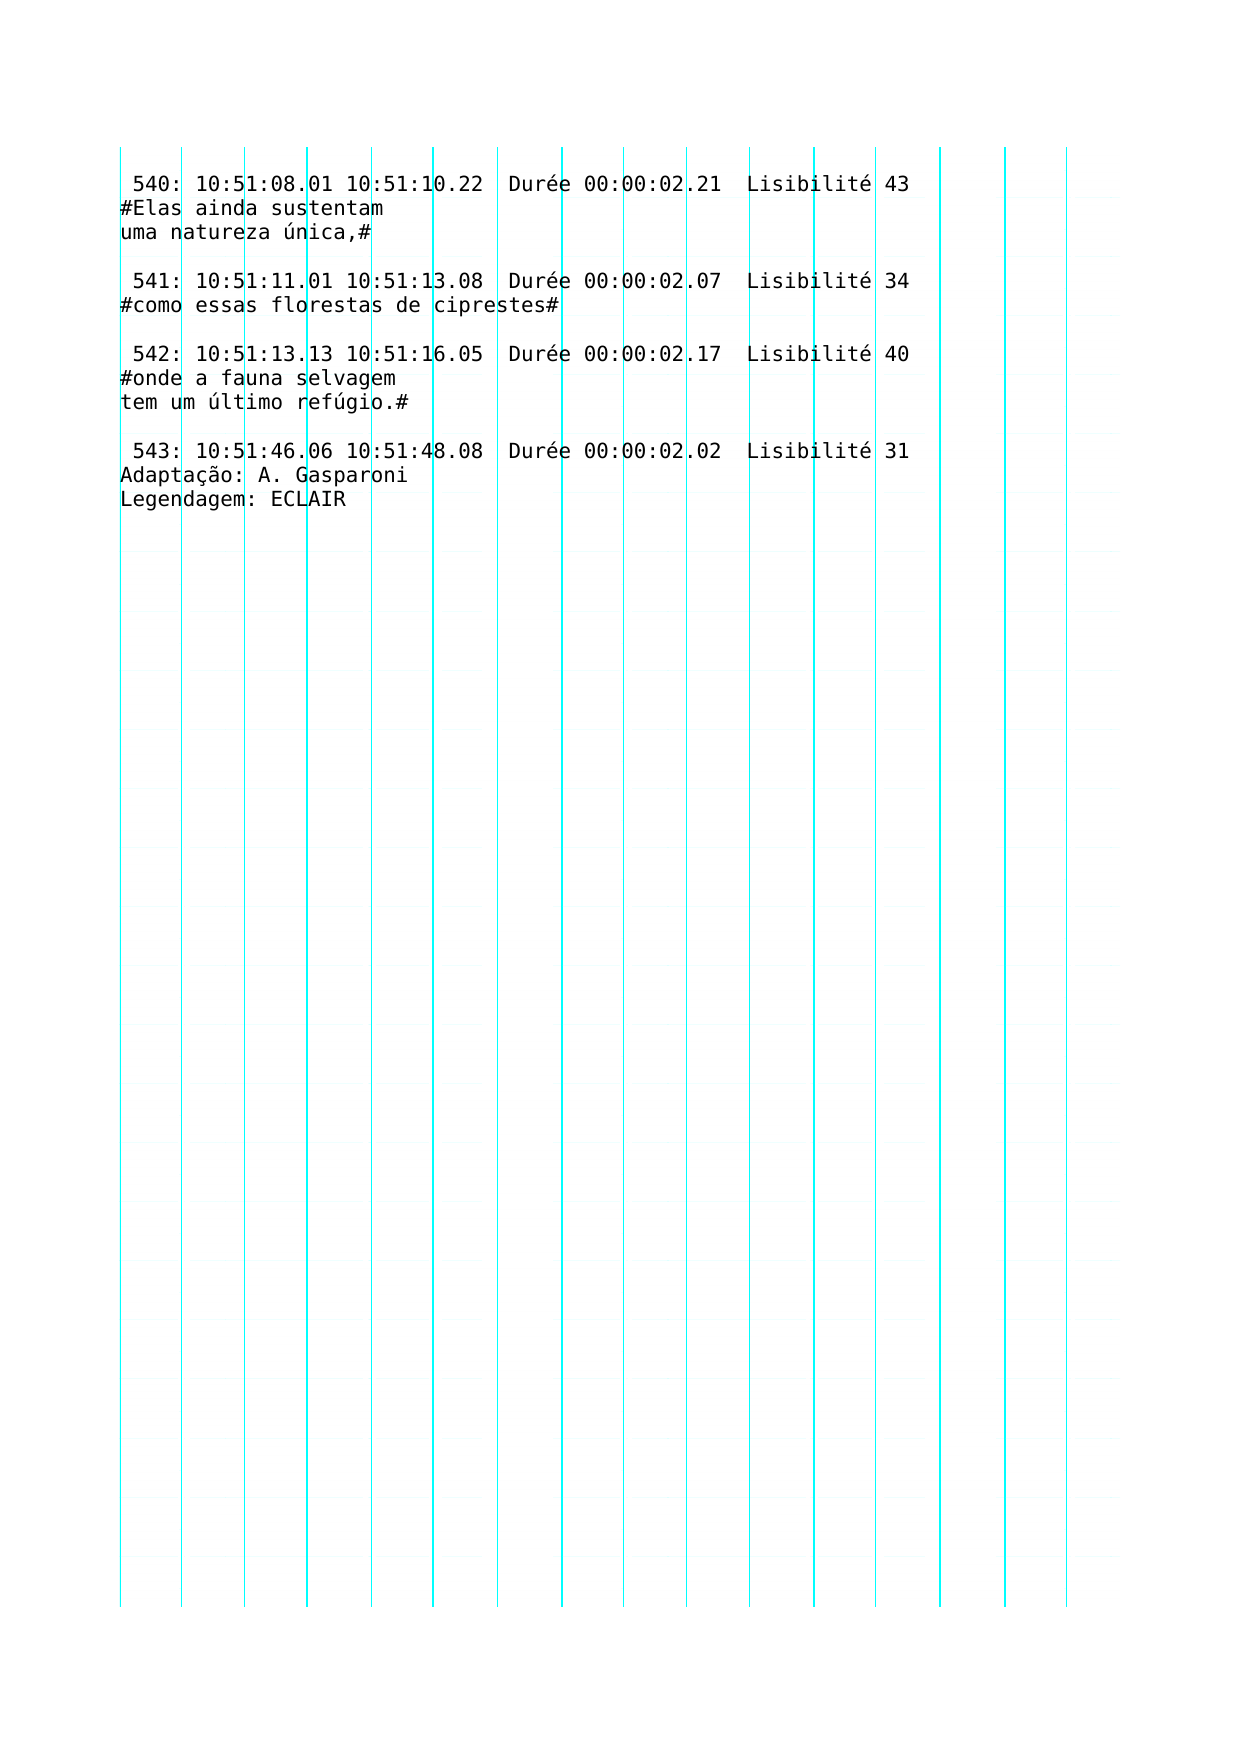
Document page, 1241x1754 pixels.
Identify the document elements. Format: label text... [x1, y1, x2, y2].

text 542: 10:51:13.13 10:51:16.05 Durée 00:00:02.17 Lisibilité 40 [120, 342, 1120, 366]
text #Elas ainda sustentam [120, 196, 1120, 220]
text Legendagem: ECLAIR [120, 487, 1120, 512]
text #como essas florestas de ciprestes# [120, 293, 1120, 317]
text uma natureza única,# [120, 220, 1120, 245]
text 543: 10:51:46.06 10:51:48.08 Durée 00:00:02.02 Lisibilité 31 [120, 439, 1120, 463]
text 540: 10:51:08.01 10:51:10.22 Durée 00:00:02.21 Lisibilité 43 [120, 172, 1120, 196]
picture [119, 147, 1121, 1607]
text #onde a fauna selvagem [120, 366, 1120, 390]
text tem um último refúgio.# [120, 390, 1120, 414]
text Adaptação: A. Gasparoni [120, 463, 1120, 487]
text 541: 10:51:11.01 10:51:13.08 Durée 00:00:02.07 Lisibilité 34 [120, 269, 1120, 293]
